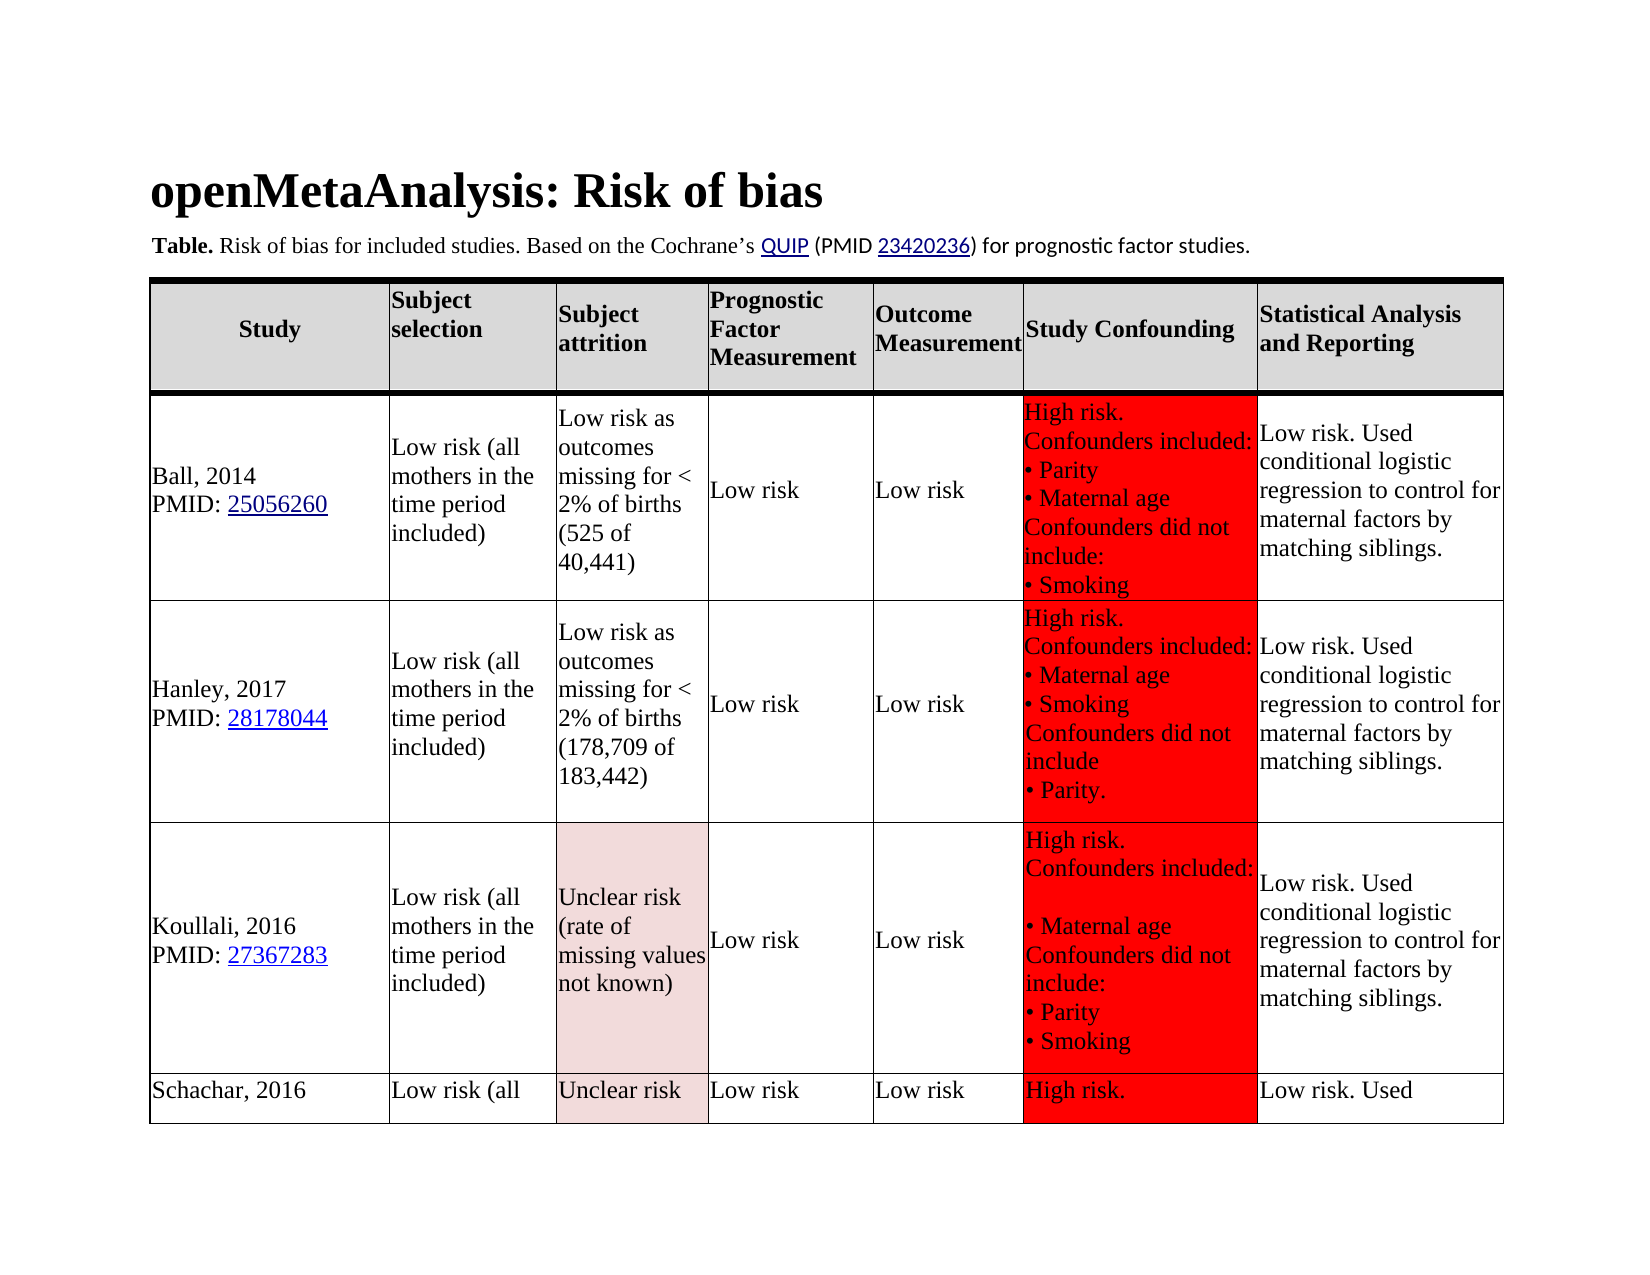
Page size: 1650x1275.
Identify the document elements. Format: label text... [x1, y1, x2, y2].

table_cell Low risk [874, 823, 1023, 1073]
table_cell Low risk (all mothers in the time period included) [390, 601, 556, 822]
table_cell Unclear risk (rate of missing values not known) [557, 823, 708, 1073]
table_cell High risk. Confounders included: • Parity • Maternal age Confounders did not include: • Smoking [1024, 396, 1257, 600]
table_cell Low risk as outcomes missing for < 2% of births (525 of 40,441) [557, 396, 708, 600]
table_cell Statistical Analysis and Reporting [1258, 284, 1503, 389]
table_cell High risk. Confounders included: • Maternal age Confounders did not include: • Parity • Smoking [1024, 823, 1257, 1073]
table_cell Low risk. Used conditional logistic regression to control for maternal factors by matching siblings. [1258, 823, 1503, 1073]
table_cell Outcome Measurement [874, 284, 1023, 389]
table_cell Low risk. Used [1258, 1074, 1503, 1123]
table_header Table. Risk of bias for included studies. Based on the Cochrane’s QUIP (PMID 23420236) for prognostic factor studies. [151, 229, 1503, 277]
table_cell High risk. [1024, 1074, 1257, 1123]
table_cell Ball, 2014 PMID: 25056260 [151, 396, 389, 600]
table_cell Study [151, 284, 389, 389]
table_cell Study Confounding [1024, 284, 1257, 389]
table_cell Low risk [709, 823, 873, 1073]
table_cell Subject selection [390, 284, 556, 389]
table_cell Low risk [874, 1074, 1023, 1123]
table_cell Low risk as outcomes missing for < 2% of births (178,709 of 183,442) [557, 601, 708, 822]
table_cell Low risk. Used conditional logistic regression to control for maternal factors by matching siblings. [1258, 601, 1503, 822]
table_cell Low risk [709, 1074, 873, 1123]
table_cell Low risk [874, 601, 1023, 822]
table_cell Koullali, 2016 PMID: 27367283 [151, 823, 389, 1073]
table_cell Low risk [709, 396, 873, 600]
table_cell Low risk (all [390, 1074, 556, 1123]
table_cell Unclear risk [557, 1074, 708, 1123]
text openMetaAnalysis: Risk of bias [150, 160, 1500, 218]
table_cell Low risk (all mothers in the time period included) [390, 823, 556, 1073]
table_cell Hanley, 2017 PMID: 28178044 [151, 601, 389, 822]
table_cell Low risk. Used conditional logistic regression to control for maternal factors by matching siblings. [1258, 396, 1503, 600]
table_cell Low risk (all mothers in the time period included) [390, 396, 556, 600]
table_cell High risk. Confounders included: • Maternal age • Smoking Confounders did not include • Parity. [1024, 601, 1257, 822]
table_cell Prognostic Factor Measurement [709, 284, 873, 389]
table_cell Low risk [874, 396, 1023, 600]
table_cell Low risk [709, 601, 873, 822]
table_cell Schachar, 2016 [151, 1074, 389, 1123]
table_cell Subject attrition [557, 284, 708, 389]
